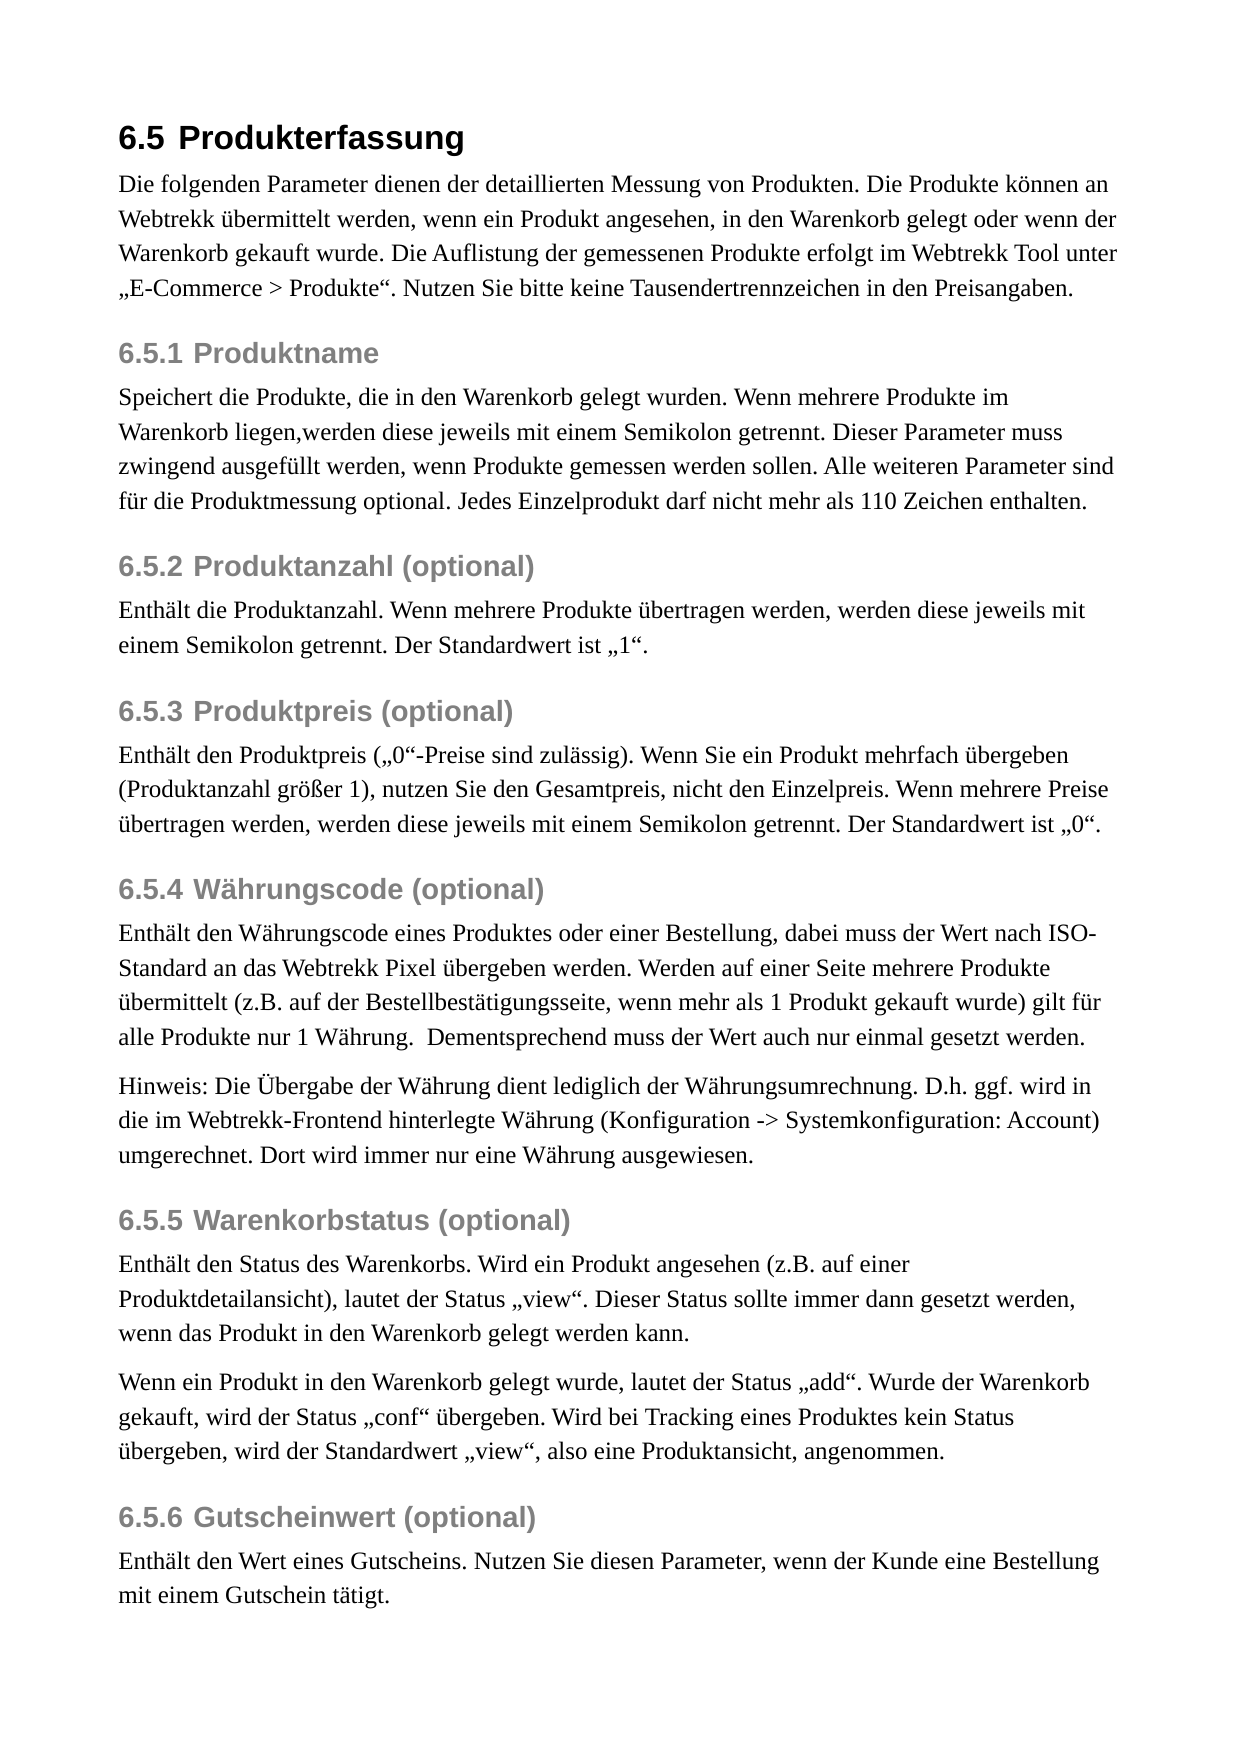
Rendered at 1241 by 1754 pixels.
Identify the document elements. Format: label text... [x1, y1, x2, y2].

text Enthält die Produktanzahl. Wenn mehrere Produkte übertragen werden, werden diese jeweils mit einem Semikolon getrennt. Der Standardwert ist „1“. [118, 596, 1122, 659]
subtitle Produktanzahl (optional) [118, 549, 1122, 583]
text Enthält den Währungscode eines Produktes oder einer Bestellung, dabei muss der Wert nach ISO-Standard an das Webtrekk Pixel übergeben werden. Werden auf einer Seite mehrere Produkte übermittelt (z.B. auf der Bestellbestätigungsseite, wenn mehr als 1 Produkt gekauft wurde) gilt für alle Produkte nur 1 Währung. Dementsprechend muss der Wert auch nur einmal gesetzt werden. [118, 918, 1122, 1051]
subtitle Produktpreis (optional) [118, 694, 1122, 727]
text Speichert die Produkte, die in den Warenkorb gelegt wurden. Wenn mehrere Produkte im Warenkorb liegen,werden diese jeweils mit einem Semikolon getrennt. Dieser Parameter muss zwingend ausgefüllt werden, wenn Produkte gemessen werden sollen. Alle weiteren Parameter sind für die Produktmessung optional. Jedes Einzelprodukt darf nicht mehr als 110 Zeichen enthalten. [118, 382, 1122, 514]
text Die folgenden Parameter dienen der detaillierten Messung von Produkten. Die Produkte können an Webtrekk übermittelt werden, wenn ein Produkt angesehen, in den Warenkorb gelegt oder wenn der Warenkorb gekauft wurde. Die Auflistung der gemessenen Produkte erfolgt im Webtrekk Tool unter „E-Commerce > Produkte“. Nutzen Sie bitte keine Tausendertrennzeichen in den Preisangaben. [118, 169, 1122, 301]
subtitle Produkterfassung [118, 118, 1122, 157]
subtitle Warenkorbstatus (optional) [118, 1203, 1122, 1237]
text Enthält den Wert eines Gutscheins. Nutzen Sie diesen Parameter, wenn der Kunde eine Bestellung mit einem Gutschein tätigt. [118, 1546, 1122, 1609]
subtitle Währungscode (optional) [118, 872, 1122, 906]
text Hinweis: Die Übergabe der Währung dient lediglich der Währungsumrechnung. D.h. ggf. wird in die im Webtrekk-Frontend hinterlegte Währung (Konfiguration -> Systemkonfiguration: Account) umgerechnet. Dort wird immer nur eine Währung ausgewiesen. [118, 1071, 1122, 1168]
text Wenn ein Produkt in den Warenkorb gelegt wurde, lautet der Status „add“. Wurde der Warenkorb gekauft, wird der Status „conf“ übergeben. Wird bei Tracking eines Produktes kein Status übergeben, wird der Standardwert „view“, also eine Produktansicht, angenommen. [118, 1367, 1122, 1465]
text Enthält den Produktpreis („0“-Preise sind zulässig). Wenn Sie ein Produkt mehrfach übergeben (Produktanzahl größer 1), nutzen Sie den Gesamtpreis, nicht den Einzelpreis. Wenn mehrere Preise übertragen werden, werden diese jeweils mit einem Semikolon getrennt. Der Standardwert ist „0“. [118, 740, 1122, 837]
text Enthält den Status des Warenkorbs. Wird ein Produkt angesehen (z.B. auf einer Produktdetailansicht), lautet der Status „view“. Dieser Status sollte immer dann gesetzt werden, wenn das Produkt in den Warenkorb gelegt werden kann. [118, 1249, 1122, 1347]
subtitle Gutscheinwert (optional) [118, 1500, 1122, 1534]
subtitle Produktname [118, 336, 1122, 370]
